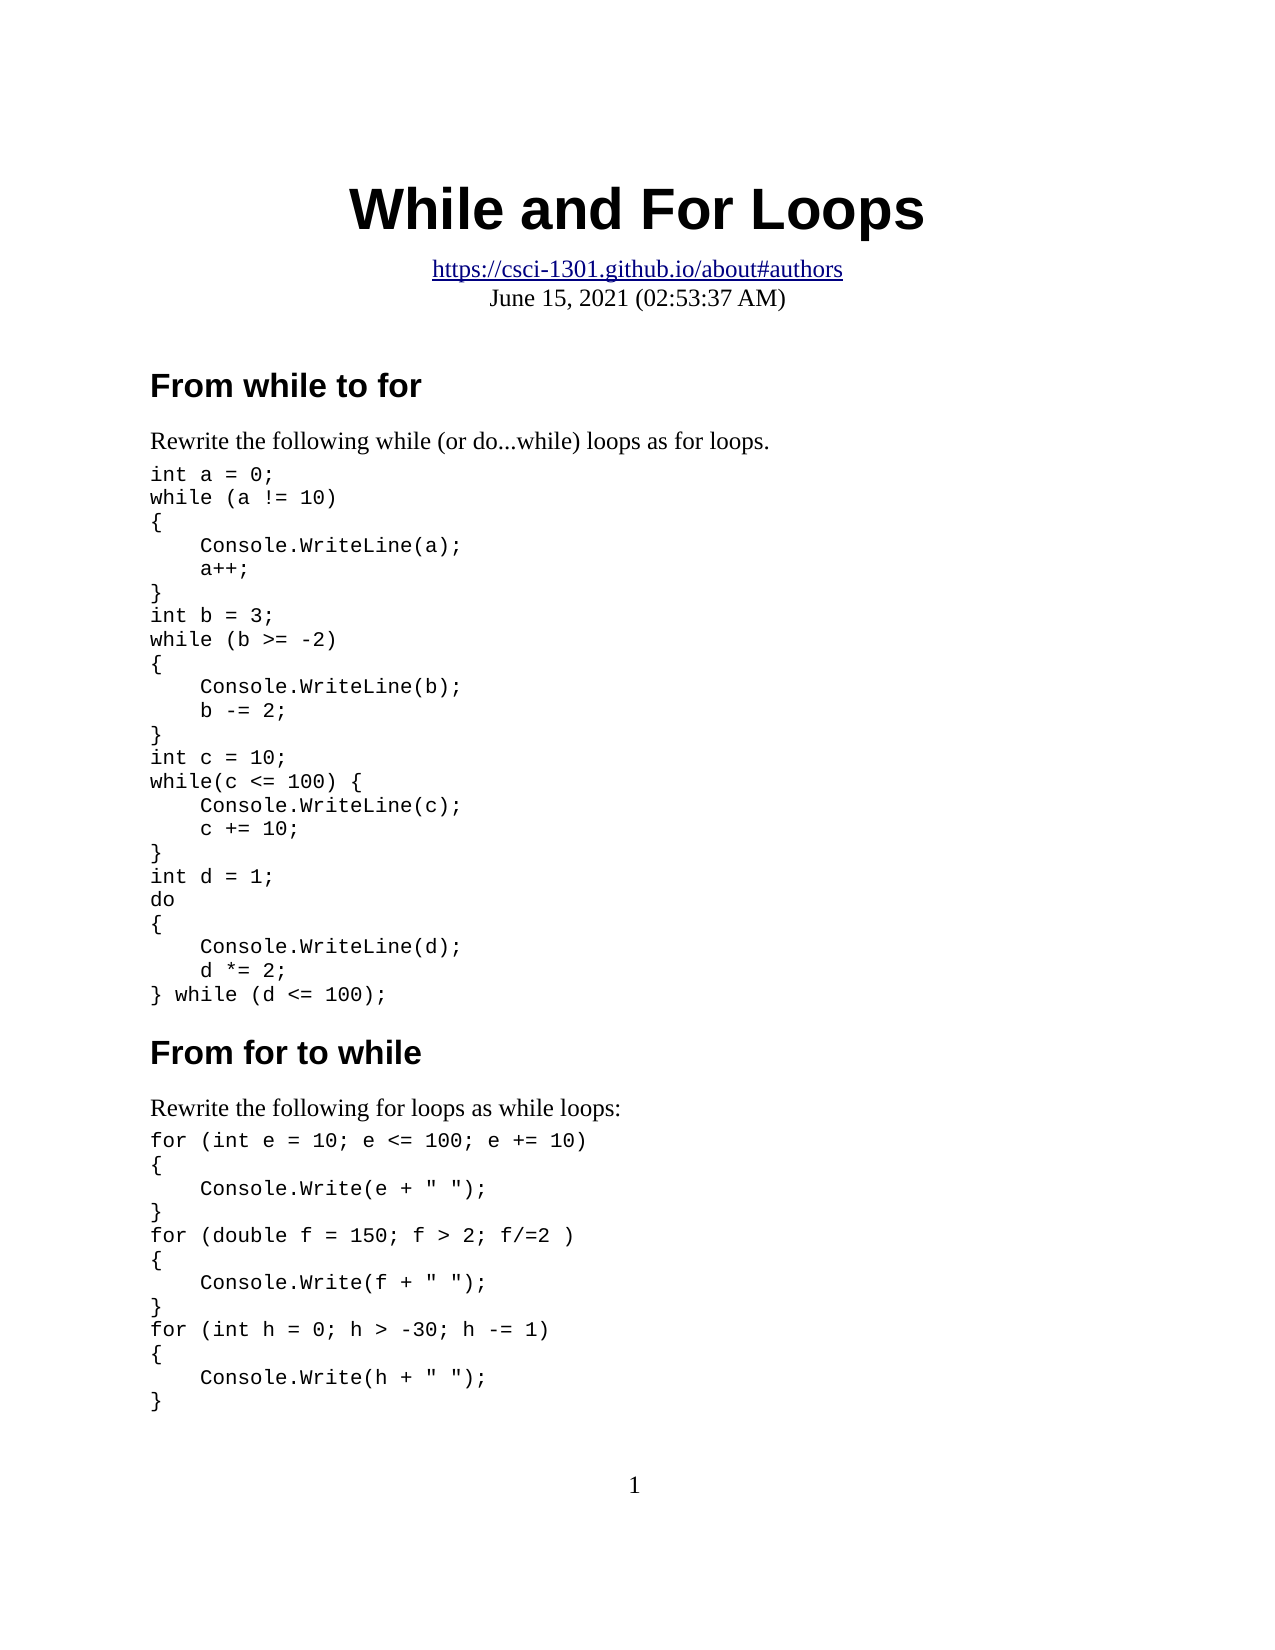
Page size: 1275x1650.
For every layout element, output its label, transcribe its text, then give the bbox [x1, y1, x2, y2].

text June 15, 2021 (02:53:37 AM) [150, 283, 1125, 312]
text Console.Write(f + " "); [150, 1272, 1125, 1296]
text { [150, 511, 1125, 534]
text for (double f = 150; f > 2; f/=2 ) [150, 1225, 1125, 1248]
text int d = 1; [150, 866, 1125, 889]
text for (int e = 10; e <= 100; e += 10) [150, 1130, 1125, 1154]
text while (b >= -2) [150, 629, 1125, 653]
text } while (d <= 100); [150, 984, 1125, 1007]
text Console.Write(e + " "); [150, 1178, 1125, 1201]
text } [150, 1201, 1125, 1225]
text https://csci-1301.github.io/about#authors [150, 254, 1125, 283]
text } [150, 724, 1125, 747]
text { [150, 1343, 1125, 1367]
text a++; [150, 558, 1125, 582]
text c += 10; [150, 818, 1125, 842]
text d *= 2; [150, 960, 1125, 984]
text Console.WriteLine(d); [150, 937, 1125, 960]
subtitle From while to for [150, 366, 1125, 404]
title While and For Loops [150, 175, 1125, 242]
text Console.WriteLine(b); [150, 676, 1125, 700]
text { [150, 653, 1125, 676]
text do [150, 889, 1125, 913]
text } [150, 582, 1125, 606]
subtitle From for to while [150, 1032, 1125, 1071]
text { [150, 1154, 1125, 1178]
text int b = 3; [150, 606, 1125, 629]
text while (a != 10) [150, 487, 1125, 511]
text { [150, 1248, 1125, 1272]
text Console.WriteLine(c); [150, 795, 1125, 818]
text Rewrite the following for loops as while loops: [150, 1093, 1125, 1121]
text while(c <= 100) { [150, 771, 1125, 795]
text { [150, 913, 1125, 937]
text } [150, 1296, 1125, 1319]
text Console.WriteLine(a); [150, 534, 1125, 558]
text Rewrite the following while (or do...while) loops as for loops. [150, 426, 1125, 455]
text for (int h = 0; h > -30; h -= 1) [150, 1319, 1125, 1343]
text Console.Write(h + " "); [150, 1367, 1125, 1390]
text b -= 2; [150, 700, 1125, 724]
text } [150, 1390, 1125, 1414]
text int a = 0; [150, 464, 1125, 487]
text } [150, 842, 1125, 866]
text int c = 10; [150, 747, 1125, 771]
